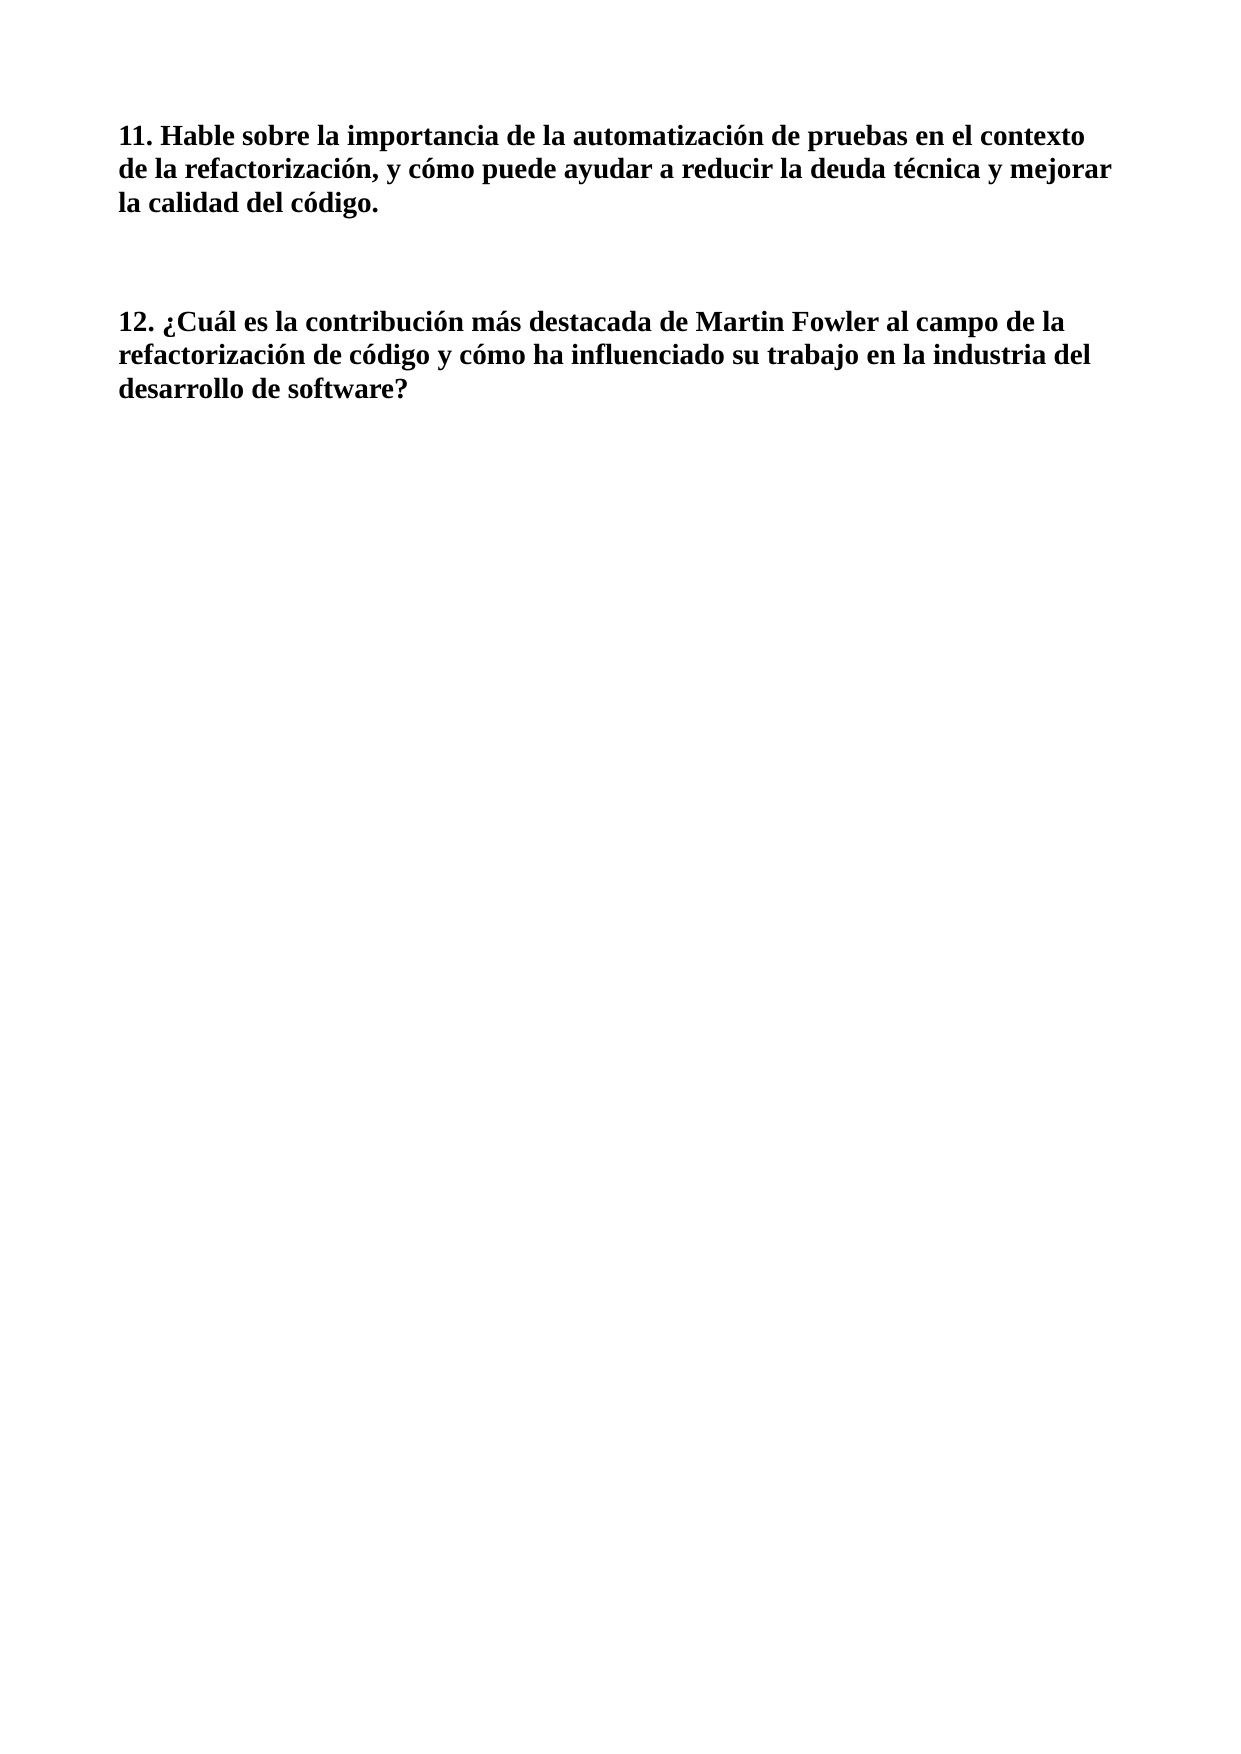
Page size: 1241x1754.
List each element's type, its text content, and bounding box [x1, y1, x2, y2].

subtitle 12. ¿Cuál es la contribución más destacada de Martin Fowler al campo de la refactorización de código y cómo ha influenciado su trabajo en la industria del desarrollo de software? [118, 304, 1122, 404]
subtitle 11. Hable sobre la importancia de la automatización de pruebas en el contexto de la refactorización, y cómo puede ayudar a reducir la deuda técnica y mejorar la calidad del código. [118, 118, 1122, 219]
